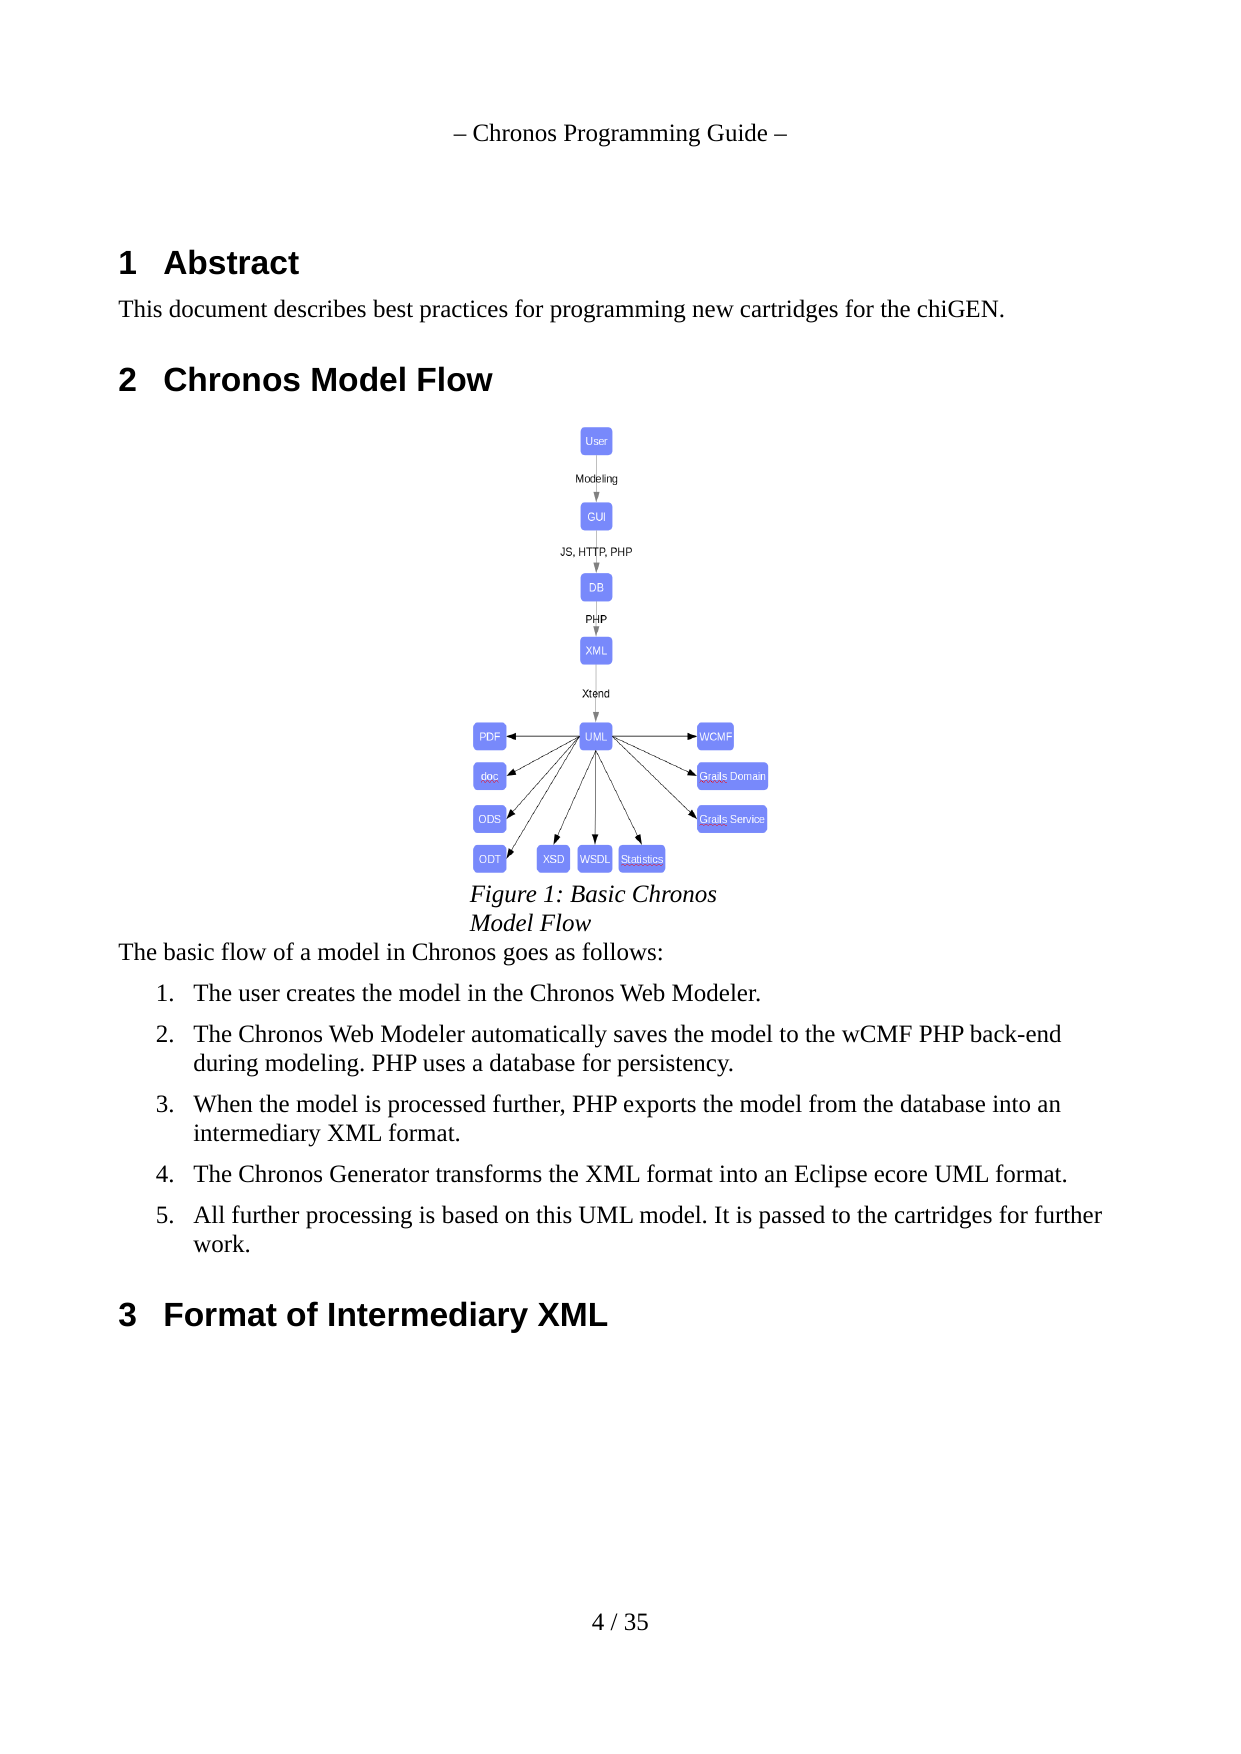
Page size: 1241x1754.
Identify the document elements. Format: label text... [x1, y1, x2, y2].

subtitle Abstract [118, 243, 1122, 281]
text The basic flow of a model in Chronos goes as follows: [118, 411, 1122, 965]
text Figure 1: Basic Chronos Model Flow [469, 879, 771, 937]
subtitle Format of Intermediary XML [118, 1295, 1122, 1334]
subtitle Chronos Model Flow [118, 360, 1122, 399]
list The Chronos Generator transforms the XML format into an Eclipse ecore UML format. [156, 1159, 1122, 1188]
text This document describes best practices for programming new cartridges for the chiGEN. [118, 294, 1122, 322]
picture [469, 423, 771, 879]
list All further processing is based on this UML model. It is passed to the cartridges for further work. [156, 1200, 1122, 1258]
list When the model is processed further, PHP exports the model from the database into an intermediary XML format. [156, 1089, 1122, 1147]
list The user creates the model in the Chronos Web Modeler. [156, 978, 1122, 1007]
list The Chronos Web Modeler automatically saves the model to the wCMF PHP back-end during modeling. PHP uses a database for persistency. [156, 1019, 1122, 1077]
